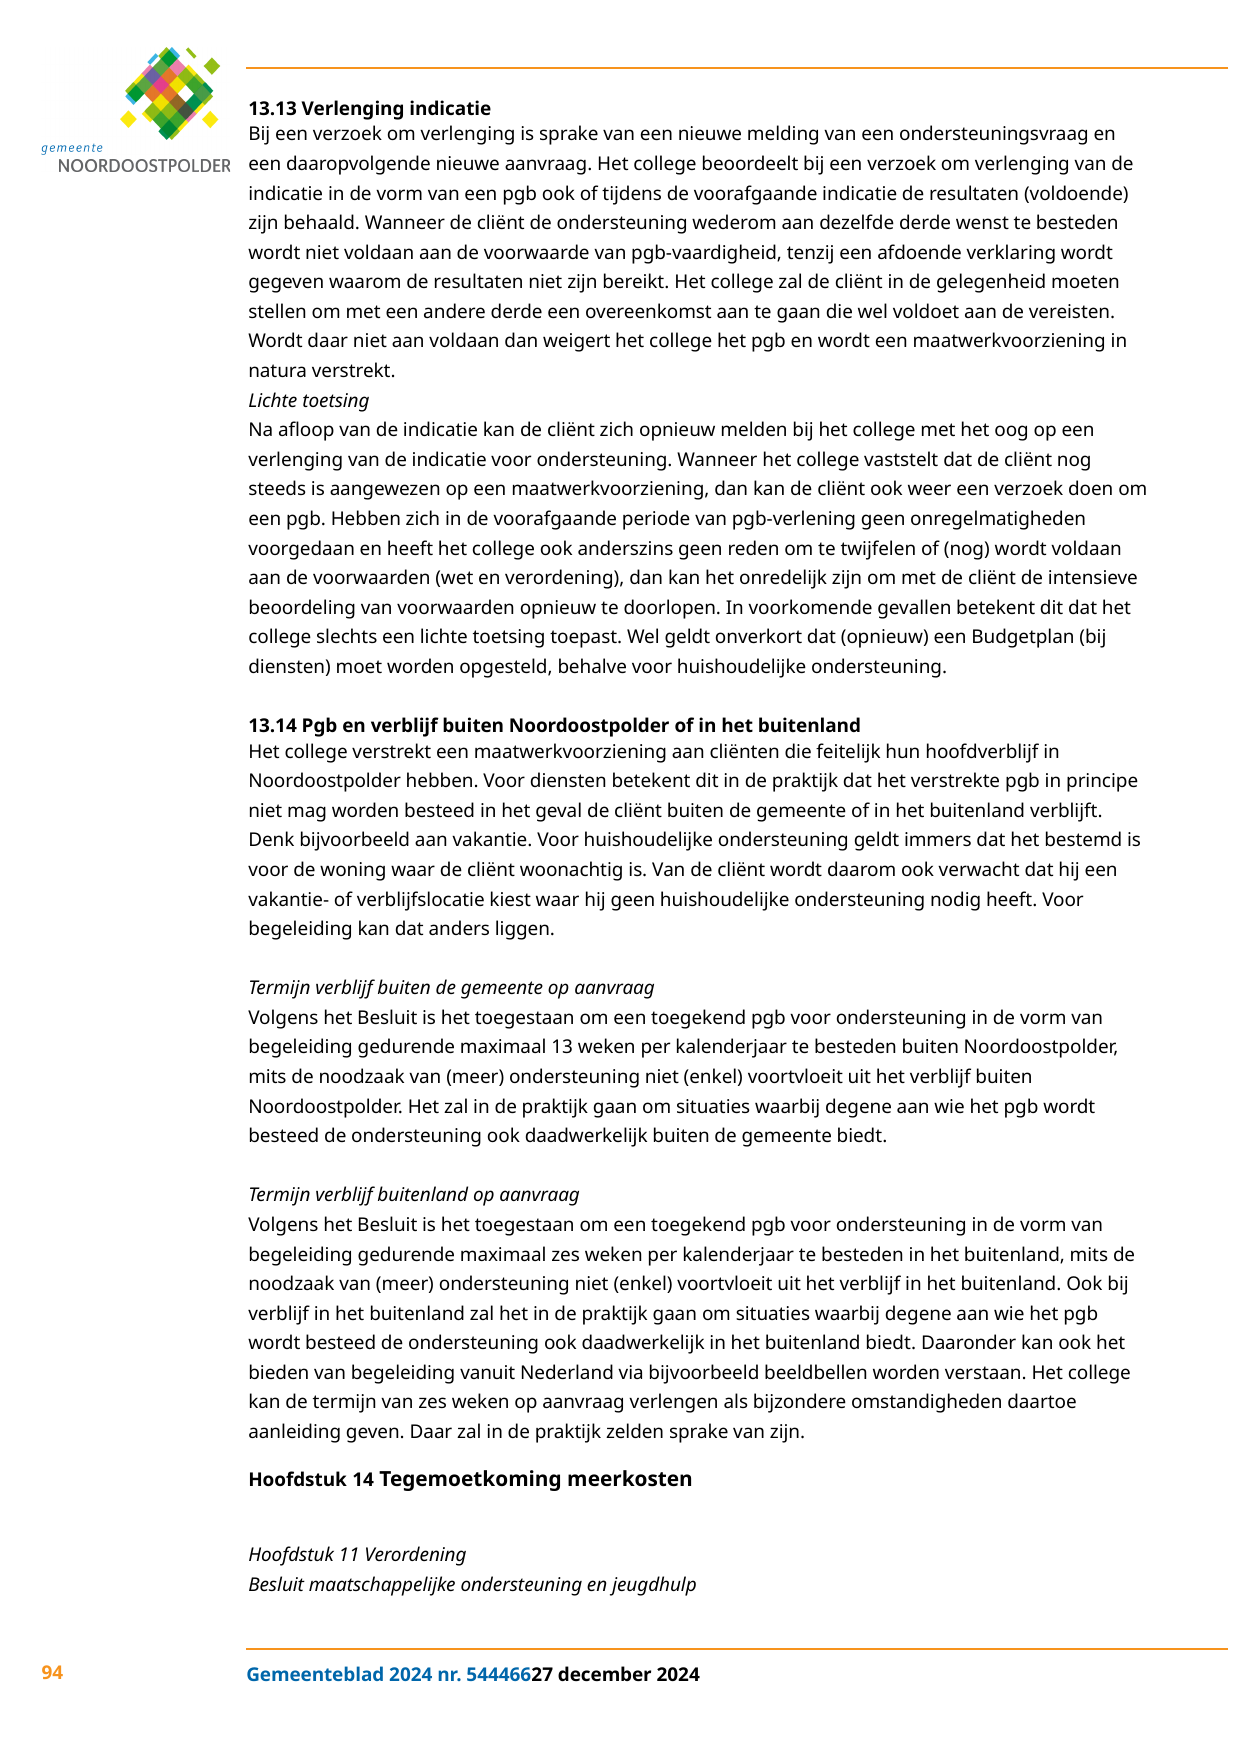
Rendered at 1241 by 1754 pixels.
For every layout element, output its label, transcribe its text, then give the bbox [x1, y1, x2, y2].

text Het college verstrekt een maatwerkvoorziening aan cliënten die feitelijk hun hoofdverblijf in Noordoostpolder hebben. Voor diensten betekent dit in de praktijk dat het verstrekte pgb in principe niet mag worden besteed in het geval de cliënt buiten de gemeente of in het buitenland verblijft. Denk bijvoorbeeld aan vakantie. Voor huishoudelijke ondersteuning geldt immers dat het bestemd is voor de woning waar de cliënt woonachtig is. Van de cliënt wordt daarom ook verwacht dat hij een vakantie- of verblijfslocatie kiest waar hij geen huishoudelijke ondersteuning nodig heeft. Voor begeleiding kan dat anders liggen. [248, 738, 1152, 941]
text Hoofdstuk 14 Tegemoetkoming meerkosten [248, 1464, 1152, 1492]
picture [41, 47, 231, 172]
text Na afloop van de indicatie kan de cliënt zich opnieuw melden bij het college met het oog op een verlenging van de indicatie voor ondersteuning. Wanneer het college vaststelt dat de cliënt nog steeds is aangewezen op een maatwerkvoorziening, dan kan de cliënt ook weer een verzoek doen om een pgb. Hebben zich in de voorafgaande periode van pgb-verlening geen onregelmatigheden voorgedaan en heeft het college ook anderszins geen reden om te twijfelen of (nog) wordt voldaan aan de voorwaarden (wet en verordening), dan kan het onredelijk zijn om met de cliënt de intensieve beoordeling van voorwaarden opnieuw te doorlopen. In voorkomende gevallen betekent dit dat het college slechts een lichte toetsing toepast. Wel geldt onverkort dat (opnieuw) een Budgetplan (bij diensten) moet worden opgesteld, behalve voor huishoudelijke ondersteuning. [248, 416, 1152, 679]
text Besluit maatschappelijke ondersteuning en jeugdhulp [248, 1571, 1152, 1597]
text Termijn verblijf buitenland op aanvraag [248, 1182, 1152, 1207]
text Hoofdstuk 11 Verordening [248, 1542, 1152, 1567]
text 13.14 Pgb en verblijf buiten Noordoostpolder of in het buitenland [248, 712, 1152, 738]
text Bij een verzoek om verlenging is sprake van een nieuwe melding van een ondersteuningsvraag en een daaropvolgende nieuwe aanvraag. Het college beoordeelt bij een verzoek om verlenging van de indicatie in de vorm van een pgb ook of tijdens de voorafgaande indicatie de resultaten (voldoende) zijn behaald. Wanneer de cliënt de ondersteuning wederom aan dezelfde derde wenst te besteden wordt niet voldaan aan de voorwaarde van pgb-vaardigheid, tenzij een afdoende verklaring wordt gegeven waarom de resultaten niet zijn bereikt. Het college zal de cliënt in de gelegenheid moeten stellen om met een andere derde een overeenkomst aan te gaan die wel voldoet aan de vereisten. Wordt daar niet aan voldaan dan weigert het college het pgb en wordt een maatwerkvoorziening in natura verstrekt. [248, 121, 1152, 383]
text Volgens het Besluit is het toegestaan om een toegekend pgb voor ondersteuning in de vorm van begeleiding gedurende maximaal zes weken per kalenderjaar te besteden in het buitenland, mits de noodzaak van (meer) ondersteuning niet (enkel) voortvloeit uit het verblijf in het buitenland. Ook bij verblijf in het buitenland zal het in de praktijk gaan om situaties waarbij degene aan wie het pgb wordt besteed de ondersteuning ook daadwerkelijk in het buitenland biedt. Daaronder kan ook het bieden van begeleiding vanuit Nederland via bijvoorbeeld beeldbellen worden verstaan. Het college kan de termijn van zes weken op aanvraag verlengen als bijzondere omstandigheden daartoe aanleiding geven. Daar zal in de praktijk zelden sprake van zijn. [248, 1211, 1152, 1444]
text 13.13 Verlenging indicatie [248, 95, 1152, 121]
text Volgens het Besluit is het toegestaan om een toegekend pgb voor ondersteuning in de vorm van begeleiding gedurende maximaal 13 weken per kalenderjaar te besteden buiten Noordoostpolder, mits de noodzaak van (meer) ondersteuning niet (enkel) voortvloeit uit het verblijf buiten Noordoostpolder. Het zal in de praktijk gaan om situaties waarbij degene aan wie het pgb wordt besteed de ondersteuning ook daadwerkelijk buiten de gemeente biedt. [248, 1004, 1152, 1148]
text Lichte toetsing [248, 387, 1152, 412]
text Termijn verblijf buiten de gemeente op aanvraag [248, 974, 1152, 1000]
